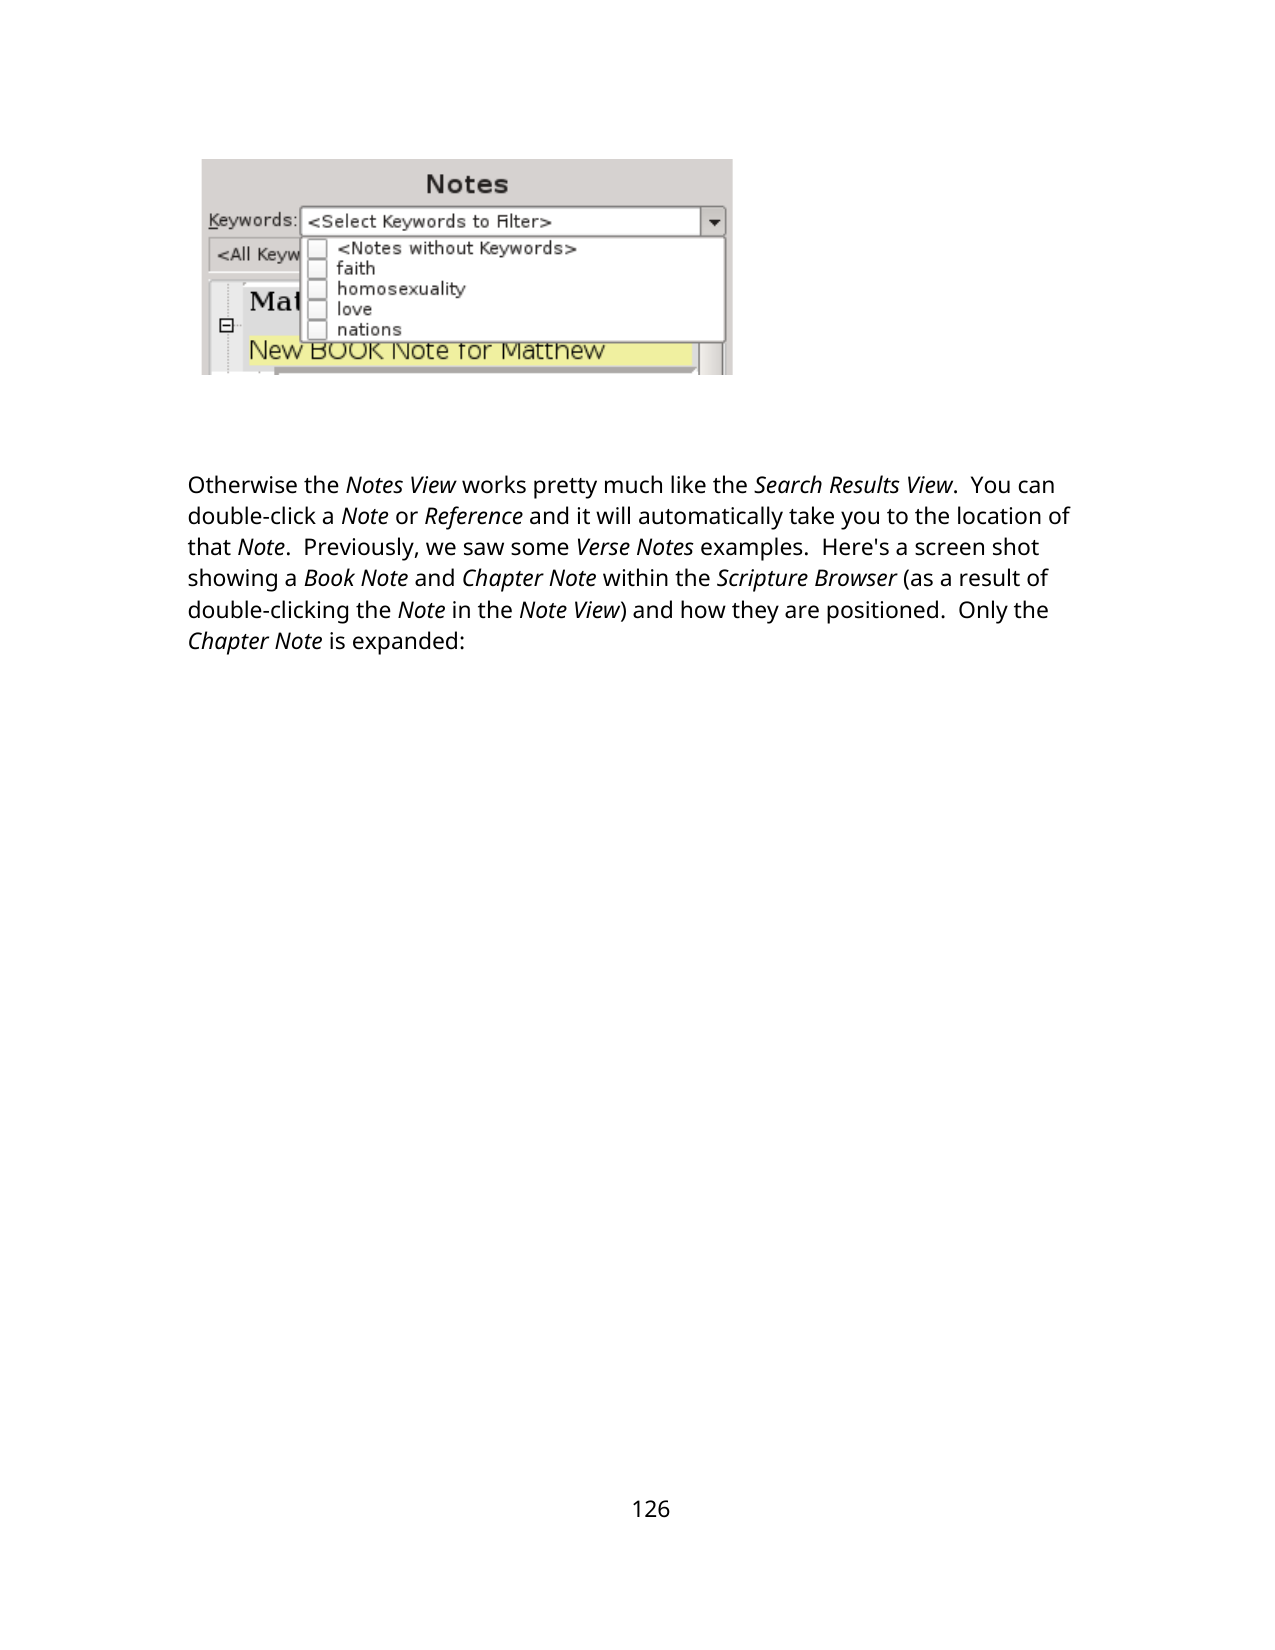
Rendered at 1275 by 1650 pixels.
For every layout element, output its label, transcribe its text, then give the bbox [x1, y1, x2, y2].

text Otherwise the Notes View works pretty much like the Search Results View. You can double-click a Note or Reference and it will automatically take you to the location of that Note. Previously, we saw some Verse Notes examples. Here's a screen shot showing a Book Note and Chapter Note within the Scripture Browser (as a result of double-clicking the Note in the Note View) and how they are positioned. Only the Chapter Note is expanded: [187, 469, 1087, 656]
picture [201, 159, 733, 375]
